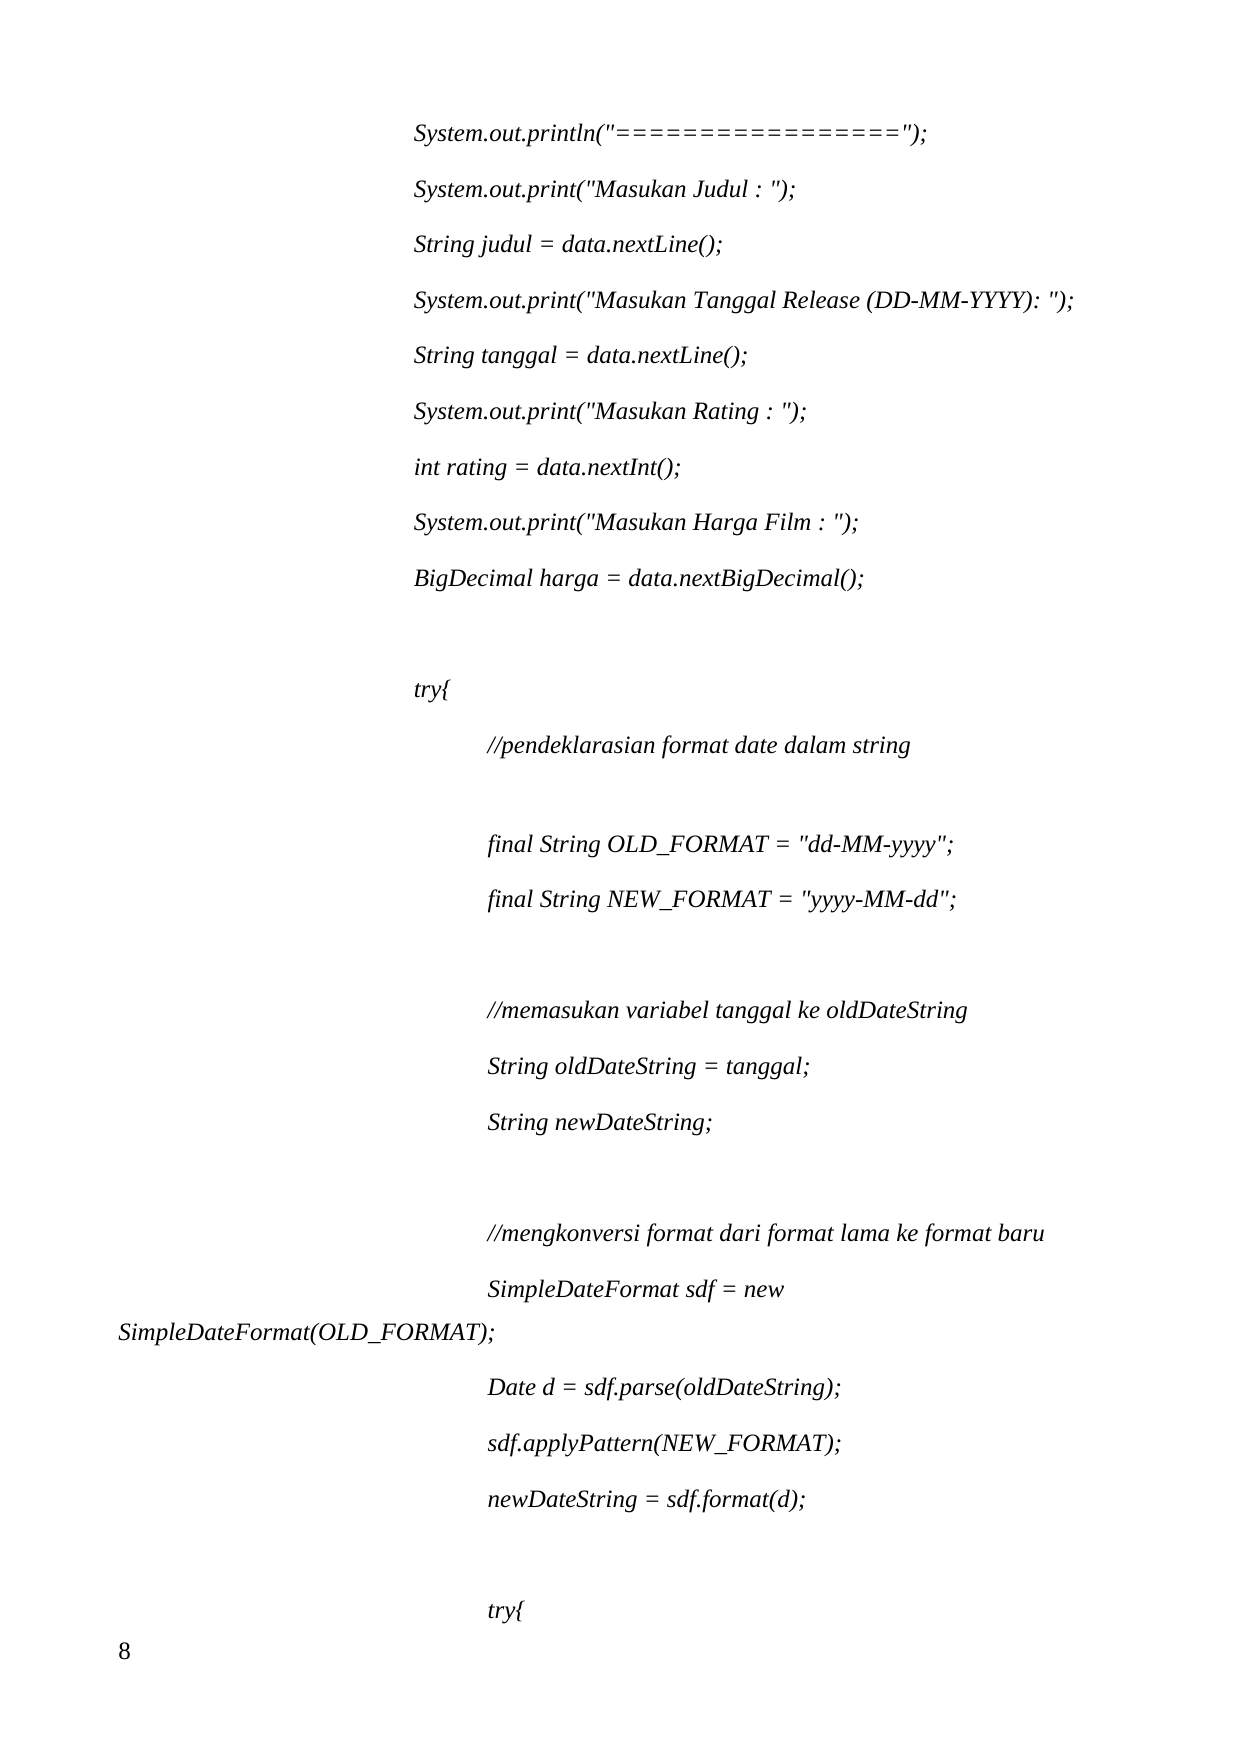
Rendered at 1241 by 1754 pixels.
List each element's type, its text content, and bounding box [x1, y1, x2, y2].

text int rating = data.nextInt(); [118, 452, 1122, 481]
text SimpleDateFormat sdf = new SimpleDateFormat(OLD_FORMAT); [118, 1274, 1122, 1346]
text //memasukan variabel tanggal ke oldDateString [118, 996, 1122, 1024]
text //mengkonversi format dari format lama ke format baru [118, 1218, 1122, 1247]
text sdf.applyPattern(NEW_FORMAT); [118, 1428, 1122, 1457]
text newDateString = sdf.format(d); [118, 1484, 1122, 1512]
text System.out.print("Masukan Judul : "); [118, 174, 1122, 202]
text String oldDateString = tanggal; [118, 1051, 1122, 1080]
text try{ [118, 674, 1122, 703]
text String tanggal = data.nextLine(); [118, 341, 1122, 369]
text System.out.print("Masukan Harga Film : "); [118, 507, 1122, 536]
text System.out.println("================="); [118, 118, 1122, 147]
text Date d = sdf.parse(oldDateString); [118, 1372, 1122, 1401]
text try{ [118, 1595, 1122, 1624]
text BigDecimal harga = data.nextBigDecimal(); [118, 563, 1122, 592]
text final String NEW_FORMAT = "yyyy-MM-dd"; [118, 884, 1122, 913]
text System.out.print("Masukan Rating : "); [118, 396, 1122, 425]
text System.out.print("Masukan Tanggal Release (DD-MM-YYYY): "); [118, 285, 1122, 314]
text //pendeklarasian format date dalam string [118, 730, 1122, 802]
text final String OLD_FORMAT = "dd-MM-yyyy"; [118, 829, 1122, 857]
text String newDateString; [118, 1107, 1122, 1136]
text String judul = data.nextLine(); [118, 229, 1122, 258]
